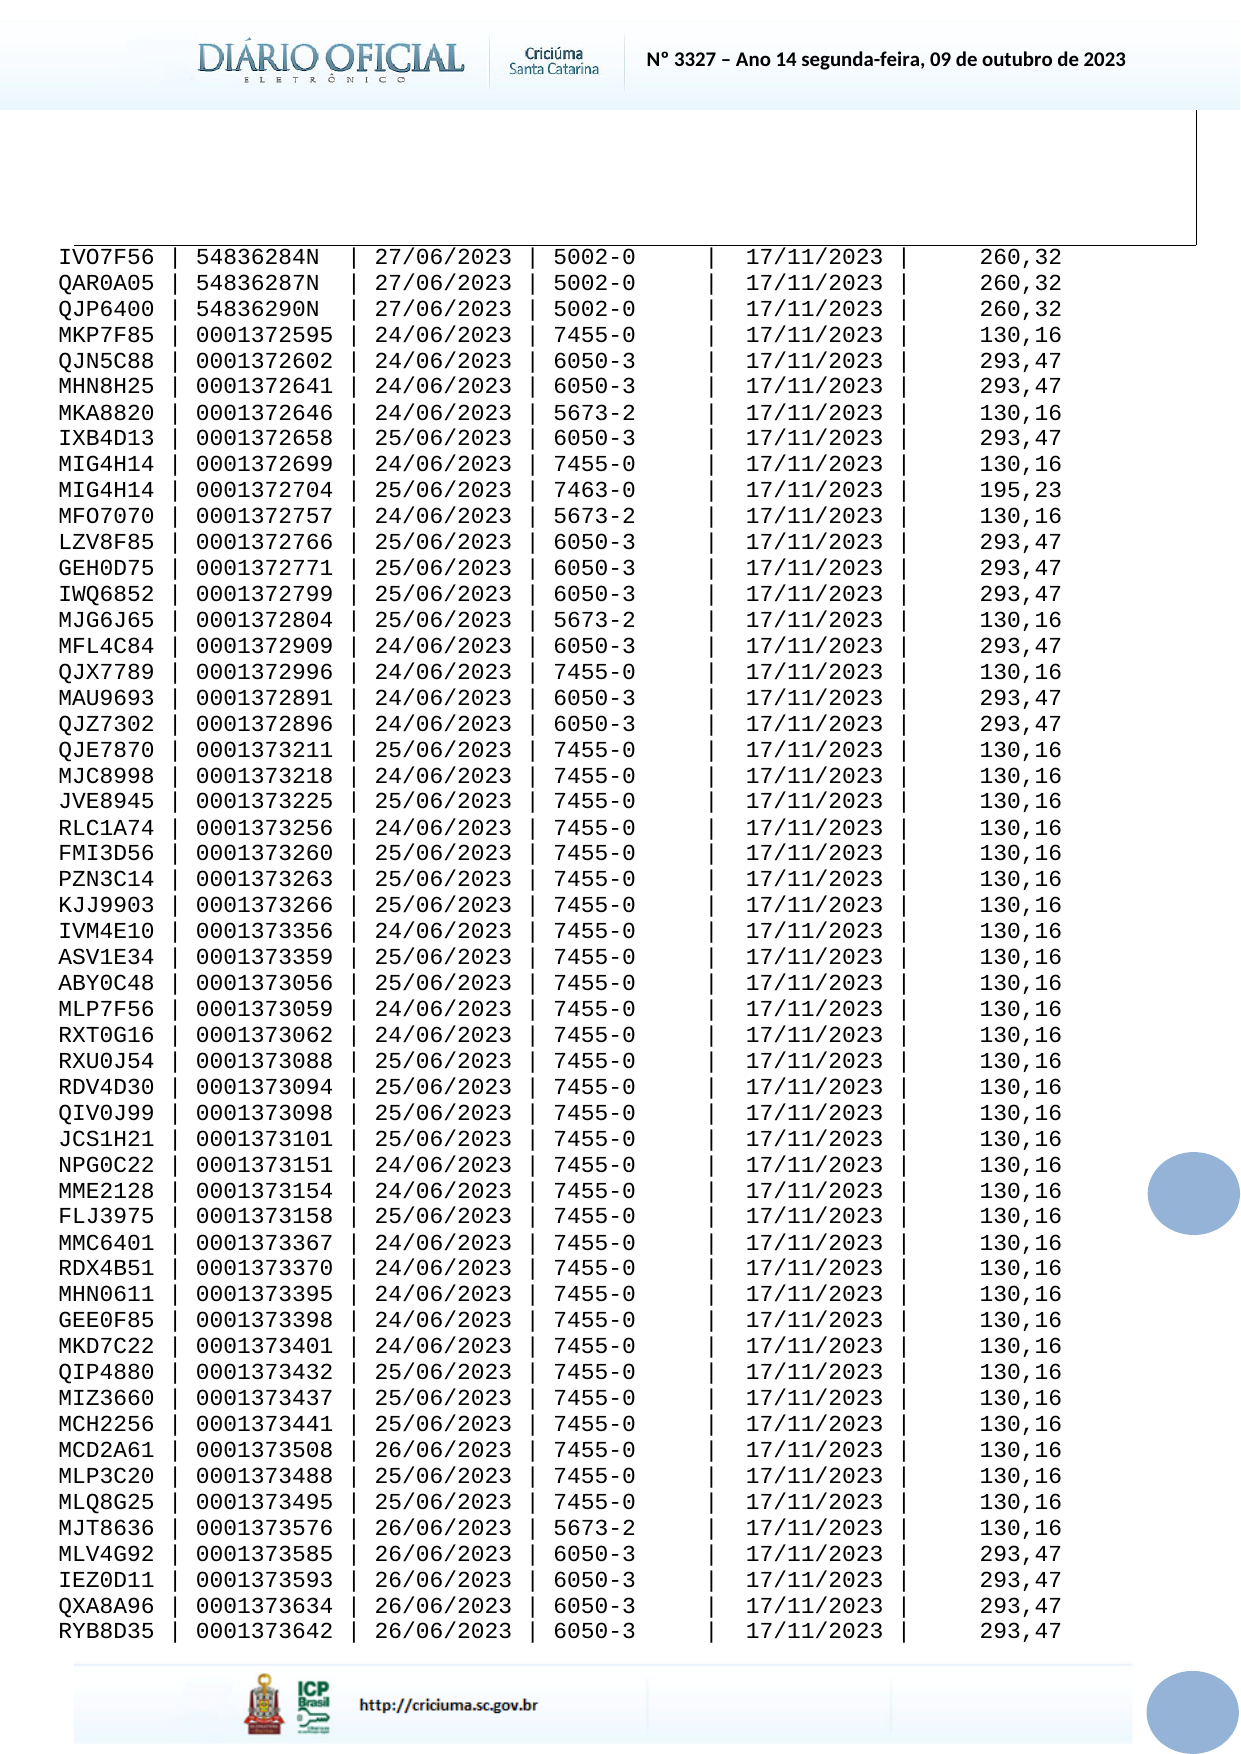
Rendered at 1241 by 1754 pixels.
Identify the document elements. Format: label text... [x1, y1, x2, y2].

text MCD2A61 | 0001373508 | 26/06/2023 | 7455-0 | 17/11/2023 | 130,16 [44, 1438, 1196, 1464]
text MLP7F56 | 0001373059 | 24/06/2023 | 7455-0 | 17/11/2023 | 130,16 [44, 997, 1196, 1023]
text QJX7789 | 0001372996 | 24/06/2023 | 7455-0 | 17/11/2023 | 130,16 [44, 660, 1196, 686]
text QIV0J99 | 0001373098 | 25/06/2023 | 7455-0 | 17/11/2023 | 130,16 [44, 1101, 1196, 1127]
text QJN5C88 | 0001372602 | 24/06/2023 | 6050-3 | 17/11/2023 | 293,47 [44, 349, 1196, 375]
text MKA8820 | 0001372646 | 24/06/2023 | 5673-2 | 17/11/2023 | 130,16 [44, 401, 1196, 427]
text RYB8D35 | 0001373642 | 26/06/2023 | 6050-3 | 17/11/2023 | 293,47 [44, 1620, 1196, 1646]
text ASV1E34 | 0001373359 | 25/06/2023 | 7455-0 | 17/11/2023 | 130,16 [44, 946, 1196, 971]
text LZV8F85 | 0001372766 | 25/06/2023 | 6050-3 | 17/11/2023 | 293,47 [44, 531, 1196, 556]
text MJG6J65 | 0001372804 | 25/06/2023 | 5673-2 | 17/11/2023 | 130,16 [44, 608, 1196, 634]
text QIP4880 | 0001373432 | 25/06/2023 | 7455-0 | 17/11/2023 | 130,16 [44, 1361, 1196, 1386]
text PZN3C14 | 0001373263 | 25/06/2023 | 7455-0 | 17/11/2023 | 130,16 [44, 868, 1196, 894]
text RXT0G16 | 0001373062 | 24/06/2023 | 7455-0 | 17/11/2023 | 130,16 [44, 1023, 1196, 1049]
text MME2128 | 0001373154 | 24/06/2023 | 7455-0 | 17/11/2023 | 130,16 [44, 1179, 1150, 1205]
text IVM4E10 | 0001373356 | 24/06/2023 | 7455-0 | 17/11/2023 | 130,16 [44, 919, 1196, 946]
text RDX4B51 | 0001373370 | 24/06/2023 | 7455-0 | 17/11/2023 | 130,16 [44, 1257, 1196, 1283]
text JVE8945 | 0001373225 | 25/06/2023 | 7455-0 | 17/11/2023 | 130,16 [44, 790, 1196, 816]
text MIG4H14 | 0001372704 | 25/06/2023 | 7463-0 | 17/11/2023 | 195,23 [44, 479, 1196, 504]
text JCS1H21 | 0001373101 | 25/06/2023 | 7455-0 | 17/11/2023 | 130,16 [44, 1127, 1196, 1153]
text MCH2256 | 0001373441 | 25/06/2023 | 7455-0 | 17/11/2023 | 130,16 [44, 1412, 1196, 1438]
text KJJ9903 | 0001373266 | 25/06/2023 | 7455-0 | 17/11/2023 | 130,16 [44, 894, 1196, 919]
text MKD7C22 | 0001373401 | 24/06/2023 | 7455-0 | 17/11/2023 | 130,16 [44, 1334, 1196, 1361]
text RLC1A74 | 0001373256 | 24/06/2023 | 7455-0 | 17/11/2023 | 130,16 [44, 816, 1196, 842]
text IVO7F56 | 54836284N | 27/06/2023 | 5002-0 | 17/11/2023 | 260,32 [44, 245, 1196, 271]
text MJT8636 | 0001373576 | 26/06/2023 | 5673-2 | 17/11/2023 | 130,16 [44, 1516, 1196, 1542]
text FMI3D56 | 0001373260 | 25/06/2023 | 7455-0 | 17/11/2023 | 130,16 [44, 842, 1196, 868]
text QJZ7302 | 0001372896 | 24/06/2023 | 6050-3 | 17/11/2023 | 293,47 [44, 712, 1196, 738]
text MLQ8G25 | 0001373495 | 25/06/2023 | 7455-0 | 17/11/2023 | 130,16 [44, 1490, 1196, 1516]
text QJE7870 | 0001373211 | 25/06/2023 | 7455-0 | 17/11/2023 | 130,16 [44, 738, 1196, 764]
text GEE0F85 | 0001373398 | 24/06/2023 | 7455-0 | 17/11/2023 | 130,16 [44, 1309, 1196, 1334]
text RXU0J54 | 0001373088 | 25/06/2023 | 7455-0 | 17/11/2023 | 130,16 [44, 1049, 1196, 1075]
text MHN0611 | 0001373395 | 24/06/2023 | 7455-0 | 17/11/2023 | 130,16 [44, 1283, 1196, 1309]
text ABY0C48 | 0001373056 | 25/06/2023 | 7455-0 | 17/11/2023 | 130,16 [44, 971, 1196, 997]
text MKP7F85 | 0001372595 | 24/06/2023 | 7455-0 | 17/11/2023 | 130,16 [44, 323, 1196, 349]
text MIZ3660 | 0001373437 | 25/06/2023 | 7455-0 | 17/11/2023 | 130,16 [44, 1386, 1196, 1412]
text QXA8A96 | 0001373634 | 26/06/2023 | 6050-3 | 17/11/2023 | 293,47 [44, 1594, 1196, 1620]
text MIG4H14 | 0001372699 | 24/06/2023 | 7455-0 | 17/11/2023 | 130,16 [44, 453, 1196, 479]
text MHN8H25 | 0001372641 | 24/06/2023 | 6050-3 | 17/11/2023 | 293,47 [44, 375, 1196, 401]
text IEZ0D11 | 0001373593 | 26/06/2023 | 6050-3 | 17/11/2023 | 293,47 [44, 1568, 1196, 1594]
text MLP3C20 | 0001373488 | 25/06/2023 | 7455-0 | 17/11/2023 | 130,16 [44, 1464, 1196, 1490]
text MAU9693 | 0001372891 | 24/06/2023 | 6050-3 | 17/11/2023 | 293,47 [44, 686, 1196, 712]
text IXB4D13 | 0001372658 | 25/06/2023 | 6050-3 | 17/11/2023 | 293,47 [44, 427, 1196, 453]
text QAR0A05 | 54836287N | 27/06/2023 | 5002-0 | 17/11/2023 | 260,32 [44, 271, 1196, 297]
text MFL4C84 | 0001372909 | 24/06/2023 | 6050-3 | 17/11/2023 | 293,47 [44, 634, 1196, 660]
text MJC8998 | 0001373218 | 24/06/2023 | 7455-0 | 17/11/2023 | 130,16 [44, 764, 1196, 790]
text MFO7070 | 0001372757 | 24/06/2023 | 5673-2 | 17/11/2023 | 130,16 [44, 504, 1196, 531]
text IWQ6852 | 0001372799 | 25/06/2023 | 6050-3 | 17/11/2023 | 293,47 [44, 582, 1196, 608]
text GEH0D75 | 0001372771 | 25/06/2023 | 6050-3 | 17/11/2023 | 293,47 [44, 556, 1196, 582]
text FLJ3975 | 0001373158 | 25/06/2023 | 7455-0 | 17/11/2023 | 130,16 [44, 1205, 1171, 1231]
text RDV4D30 | 0001373094 | 25/06/2023 | 7455-0 | 17/11/2023 | 130,16 [44, 1075, 1196, 1101]
text NPG0C22 | 0001373151 | 24/06/2023 | 7455-0 | 17/11/2023 | 130,16 [44, 1153, 1180, 1179]
text MMC6401 | 0001373367 | 24/06/2023 | 7455-0 | 17/11/2023 | 130,16 [44, 1231, 1196, 1257]
text QJP6400 | 54836290N | 27/06/2023 | 5002-0 | 17/11/2023 | 260,32 [44, 297, 1196, 323]
text MLV4G92 | 0001373585 | 26/06/2023 | 6050-3 | 17/11/2023 | 293,47 [44, 1542, 1196, 1568]
